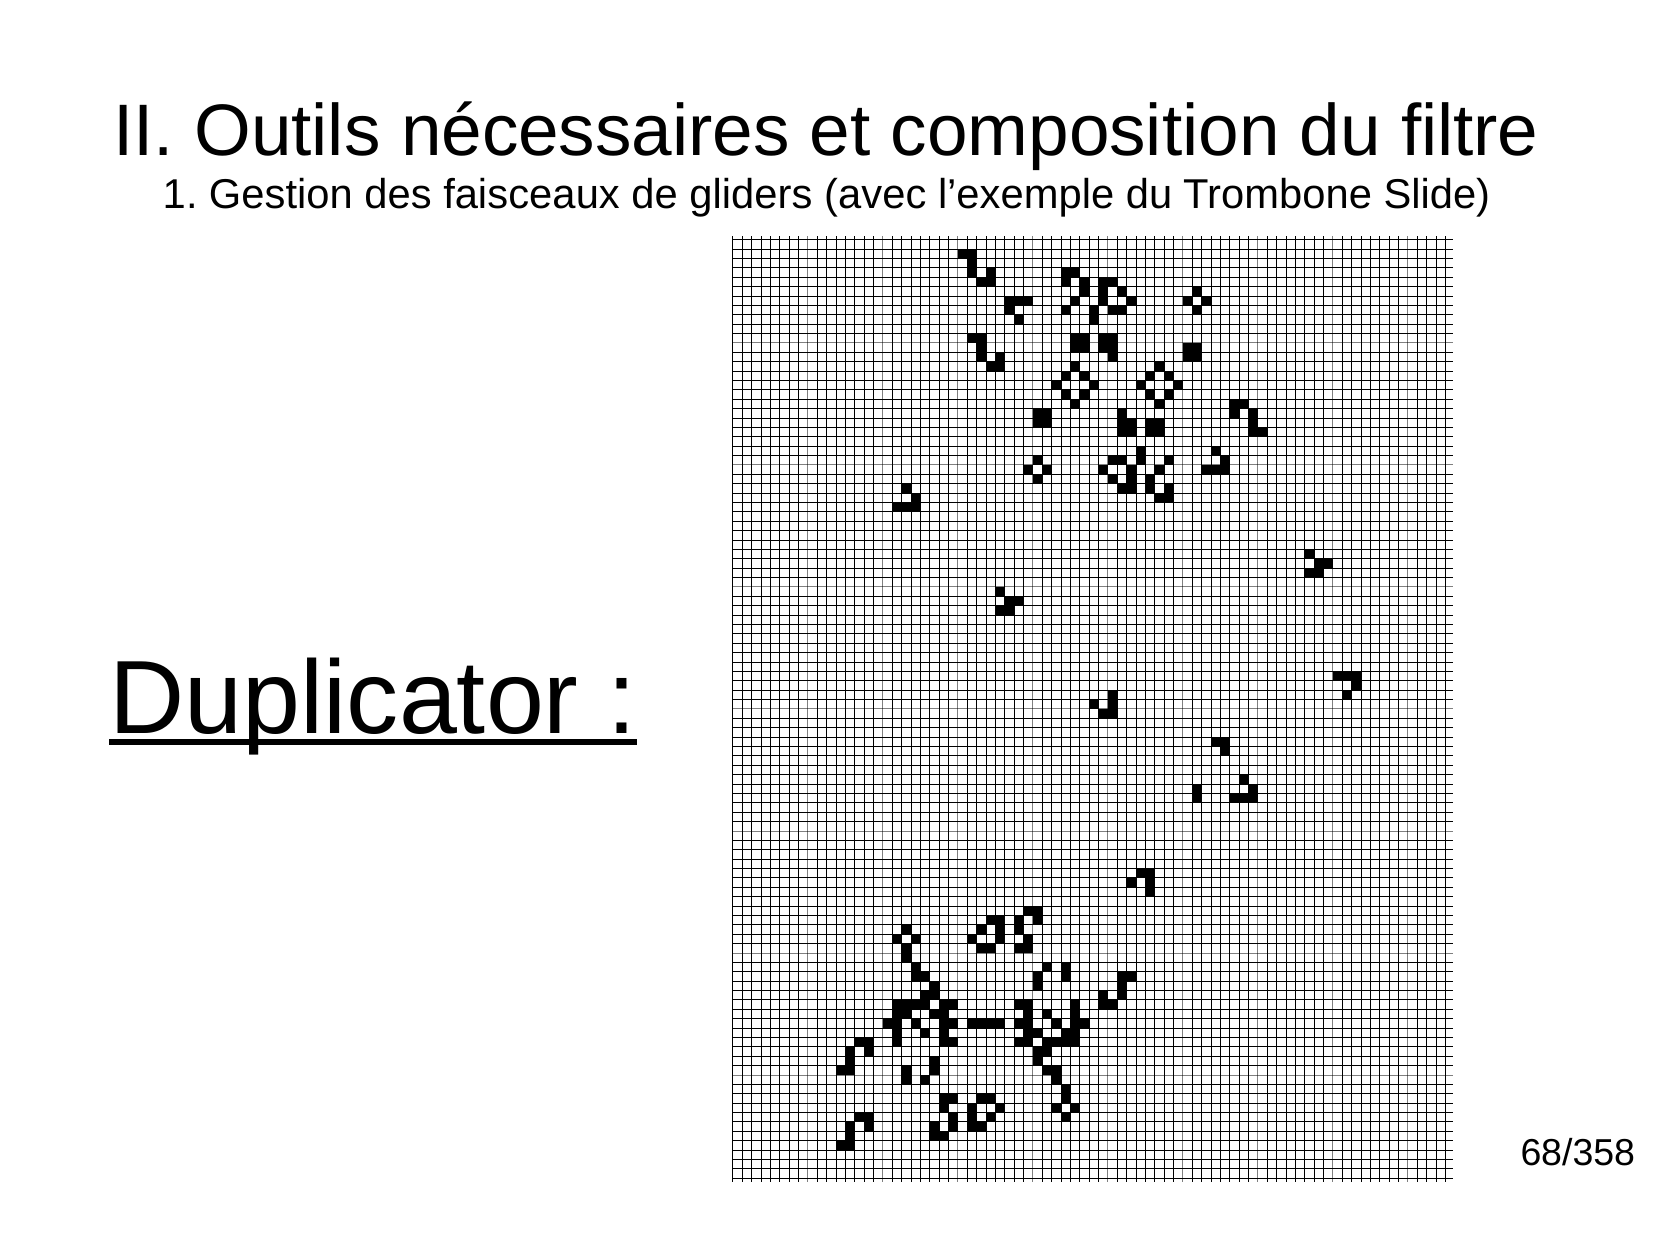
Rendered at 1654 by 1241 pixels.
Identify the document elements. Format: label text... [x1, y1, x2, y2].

text_box <number>/358 [1505, 1124, 1654, 1182]
title II. Outils nécessaires et composition du filtre 1. Gestion des faisceaux de gliders (avec l’exemple du Trombone Slide) [82, 49, 1571, 257]
picture [732, 236, 1453, 1182]
text_box Duplicator : [94, 631, 652, 763]
